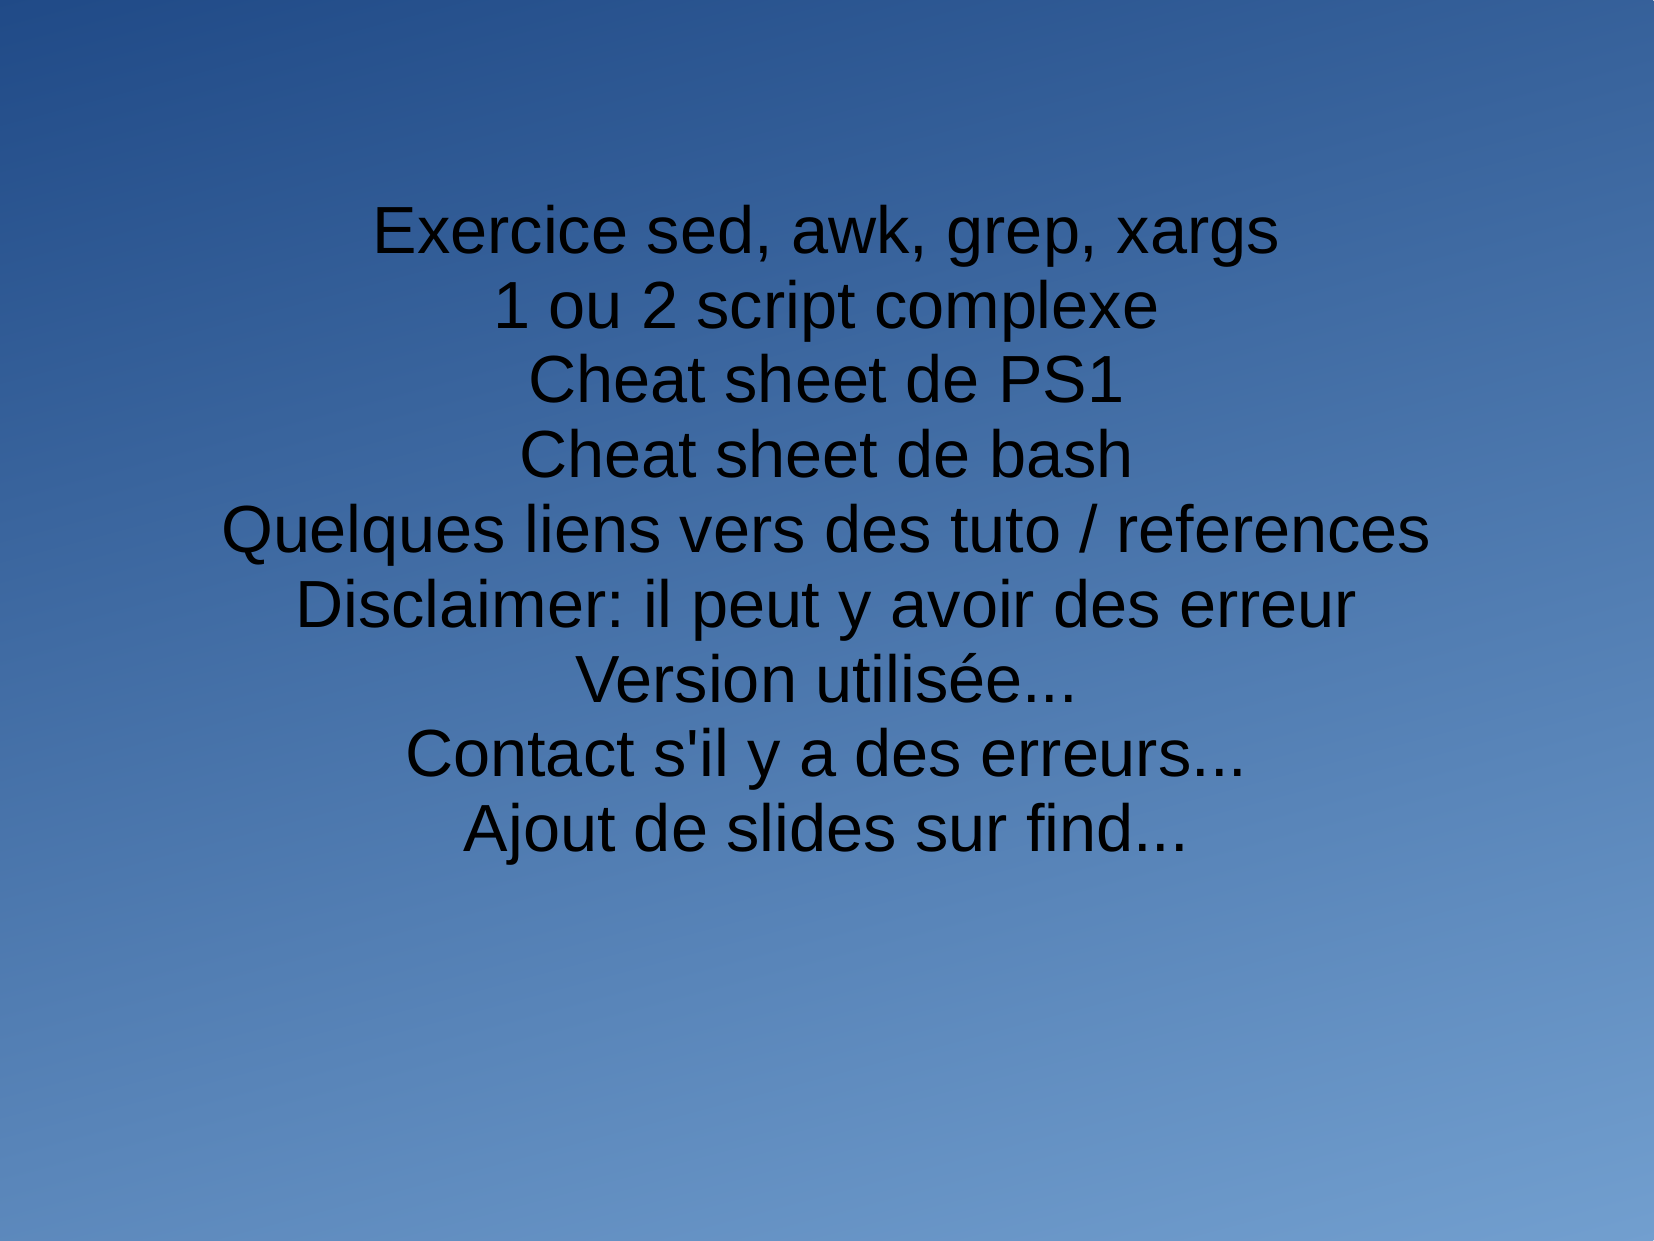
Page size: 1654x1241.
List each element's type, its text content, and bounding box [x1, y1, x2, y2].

subtitle Exercice sed, awk, grep, xargs 1 ou 2 script complexe Cheat sheet de PS1 Cheat sheet de bash Quelques liens vers des tuto / references Disclaimer: il peut y avoir des erreur Version utilisée... Contact s'il y a des erreurs... Ajout de slides sur find... [82, 49, 1571, 1010]
